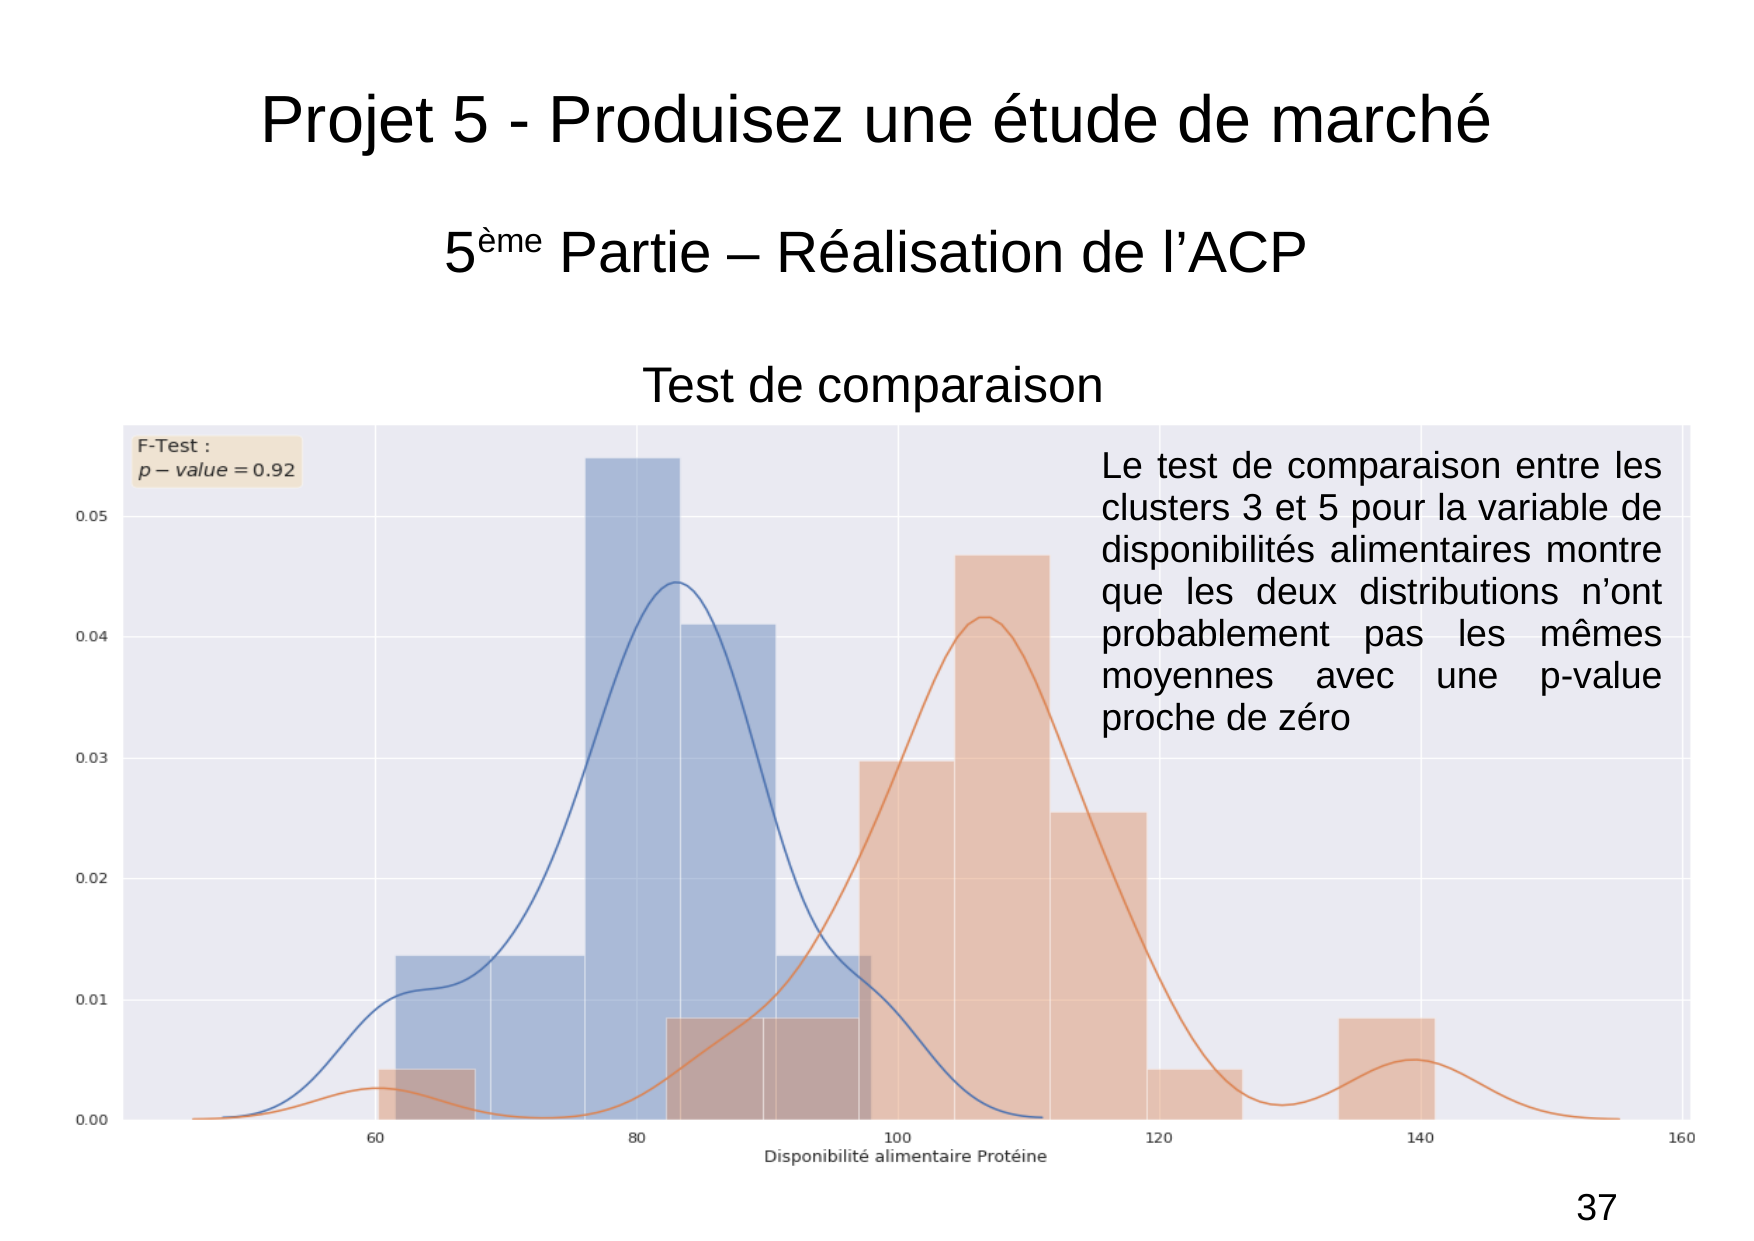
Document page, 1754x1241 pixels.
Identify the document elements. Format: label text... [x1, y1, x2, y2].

text_box [1561, 1178, 1754, 1241]
title Projet 5 - Produisez une étude de marché [140, 48, 1614, 188]
picture [59, 423, 1695, 1182]
subtitle 5ème Partie – Réalisation de l’ACP [140, 188, 1614, 316]
text_box Test de comparaison [105, 321, 1642, 423]
text_box Le test de comparaison entre les clusters 3 et 5 pour la variable de disponibilités alimentaires montre que les deux distributions n’ont probablement pas les mêmes moyennes avec une p-value proche de zéro [1086, 437, 1678, 746]
